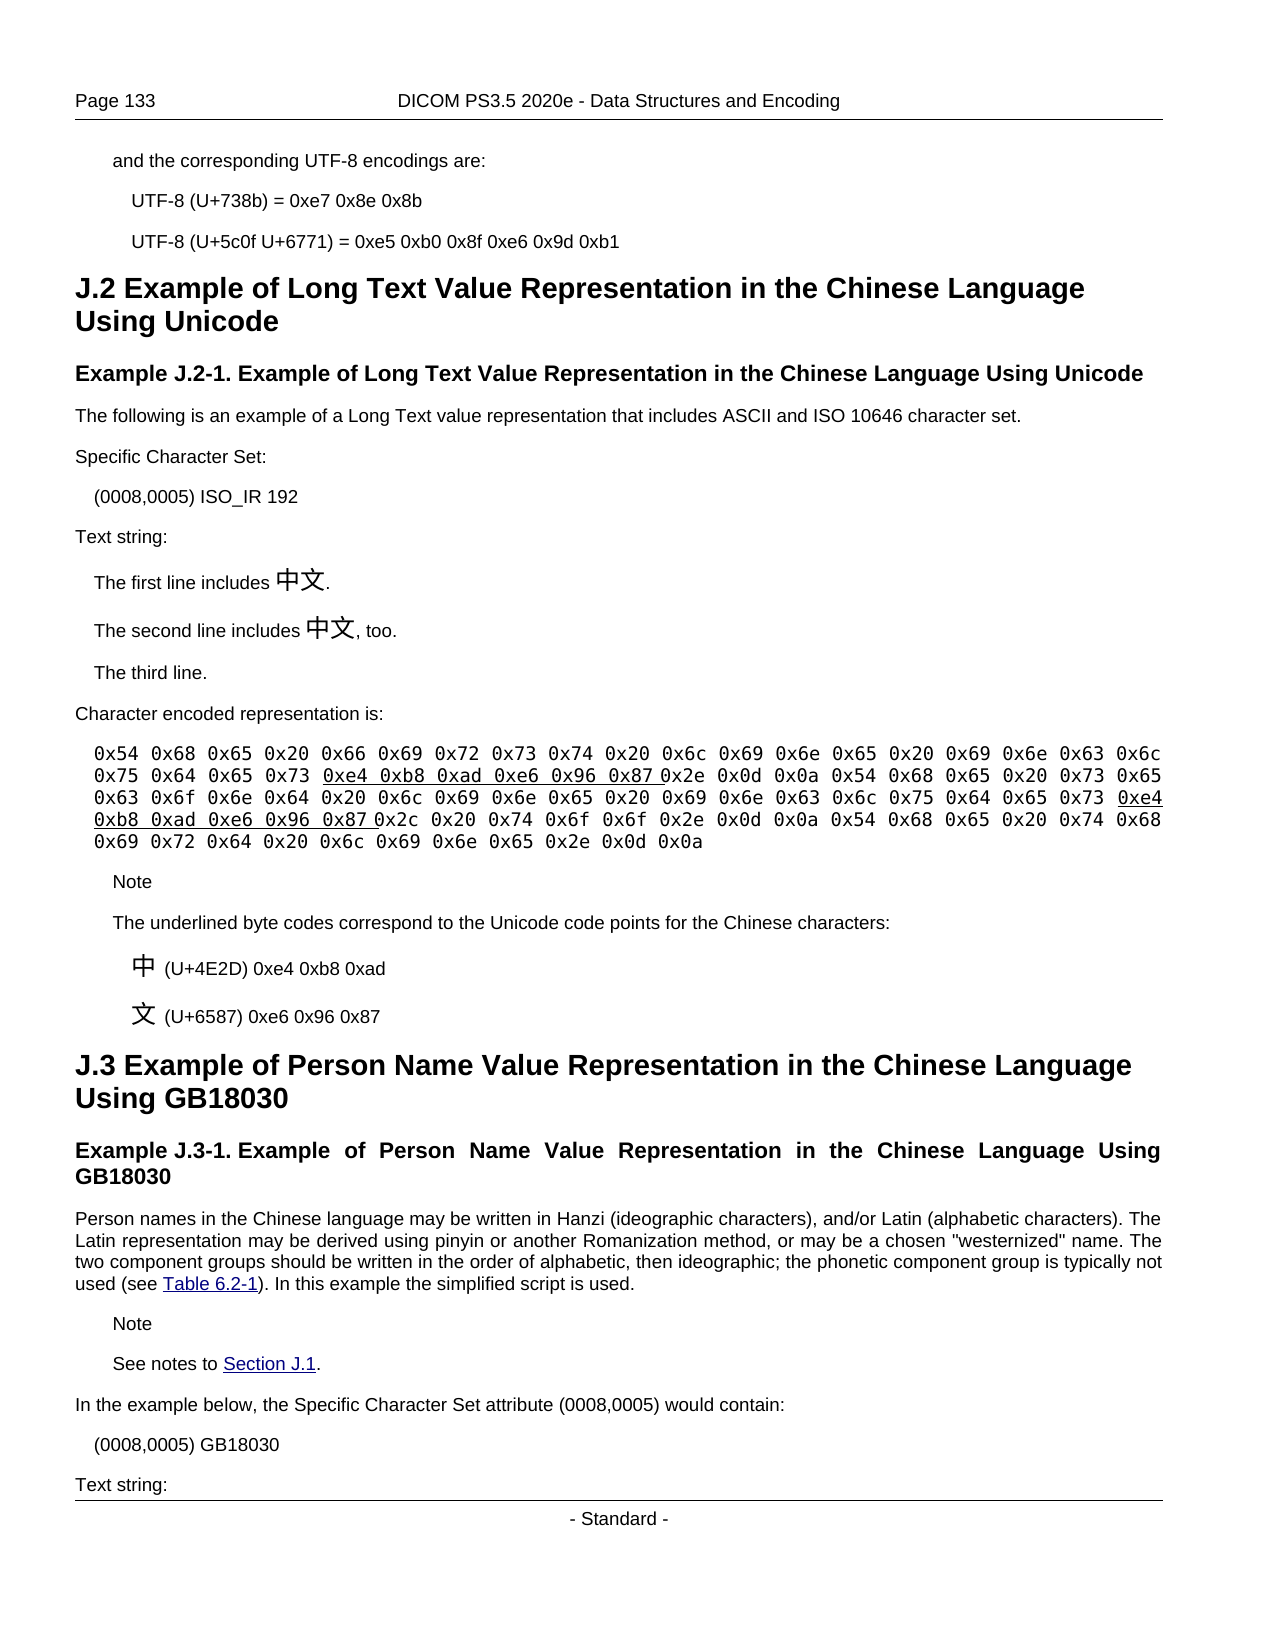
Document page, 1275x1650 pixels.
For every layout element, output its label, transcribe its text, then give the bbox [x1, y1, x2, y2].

text The third line. [94, 662, 1162, 684]
text Character encoded representation is: [75, 702, 1162, 724]
text Note [112, 871, 1125, 893]
text J.2 Example of Long Text Value Representation in the Chinese Language Using Unicode [75, 271, 1162, 338]
text In the example below, the Specific Character Set attribute (0008,0005) would contain: [75, 1393, 1162, 1415]
text Example J.2-1. Example of Long Text Value Representation in the Chinese Language Using Unicode [75, 361, 1162, 386]
text (0008,0005) ISO_IR 192 [94, 486, 1162, 507]
text and the corresponding UTF-8 encodings are: [112, 150, 1125, 172]
text Text string: [75, 1474, 1162, 1496]
text See notes to Section J.1. [112, 1353, 1125, 1375]
text The second line includes 中文, too. [94, 614, 1162, 643]
text The first line includes 中文. [94, 566, 1162, 596]
text The following is an example of a Long Text value representation that includes ASCII and ISO 10646 character set. [75, 405, 1162, 427]
text UTF-8 (U+738b) = 0xe7 0x8e 0x8b [131, 190, 1125, 212]
text Person names in the Chinese language may be written in Hanzi (ideographic characters), and/or Latin (alphabetic characters). The Latin representation may be derived using pinyin or another Romanization method, or may be a chosen "westernized" name. The two component groups should be written in the order of alphabetic, then ideographic; the phonetic component group is typically not used (see Table 6.2-1). In this example the simplified script is used. [75, 1208, 1162, 1294]
text UTF-8 (U+5c0f U+6771) = 0xe5 0xb0 0x8f 0xe6 0x9d 0xb1 [131, 231, 1125, 252]
text J.3 Example of Person Name Value Representation in the Chinese Language Using GB18030 [75, 1048, 1162, 1115]
text (0008,0005) GB18030 [94, 1434, 1162, 1455]
text Text string: [75, 526, 1162, 548]
text 文 (U+6587) 0xe6 0x96 0x87 [131, 1000, 1125, 1029]
text The underlined byte codes correspond to the Unicode code points for the Chinese characters: [112, 912, 1125, 933]
text Note [112, 1313, 1125, 1334]
text 中 (U+4E2D) 0xe4 0xb8 0xad [131, 952, 1125, 981]
text Example J.3-1. Example of Person Name Value Representation in the Chinese Language Using GB18030 [75, 1137, 1162, 1189]
text 0x54 0x68 0x65 0x20 0x66 0x69 0x72 0x73 0x74 0x20 0x6c 0x69 0x6e 0x65 0x20 0x69 0x6e 0x63 0x6c 0x75 0x64 0x65 0x73 0xe4 0xb8 0xad 0xe6 0x96 0x87 0x2e 0x0d 0x0a 0x54 0x68 0x65 0x20 0x73 0x65 0x63 0x6f 0x6e 0x64 0x20 0x6c 0x69 0x6e 0x65 0x20 0x69 0x6e 0x63 0x6c 0x75 0x64 0x65 0x73 0xe4 0xb8 0xad 0xe6 0x96 0x87 0x2c 0x20 0x74 0x6f 0x6f 0x2e 0x0d 0x0a 0x54 0x68 0x65 0x20 0x74 0x68 0x69 0x72 0x64 0x20 0x6c 0x69 0x6e 0x65 0x2e 0x0d 0x0a [94, 743, 1162, 853]
text Specific Character Set: [75, 445, 1162, 467]
